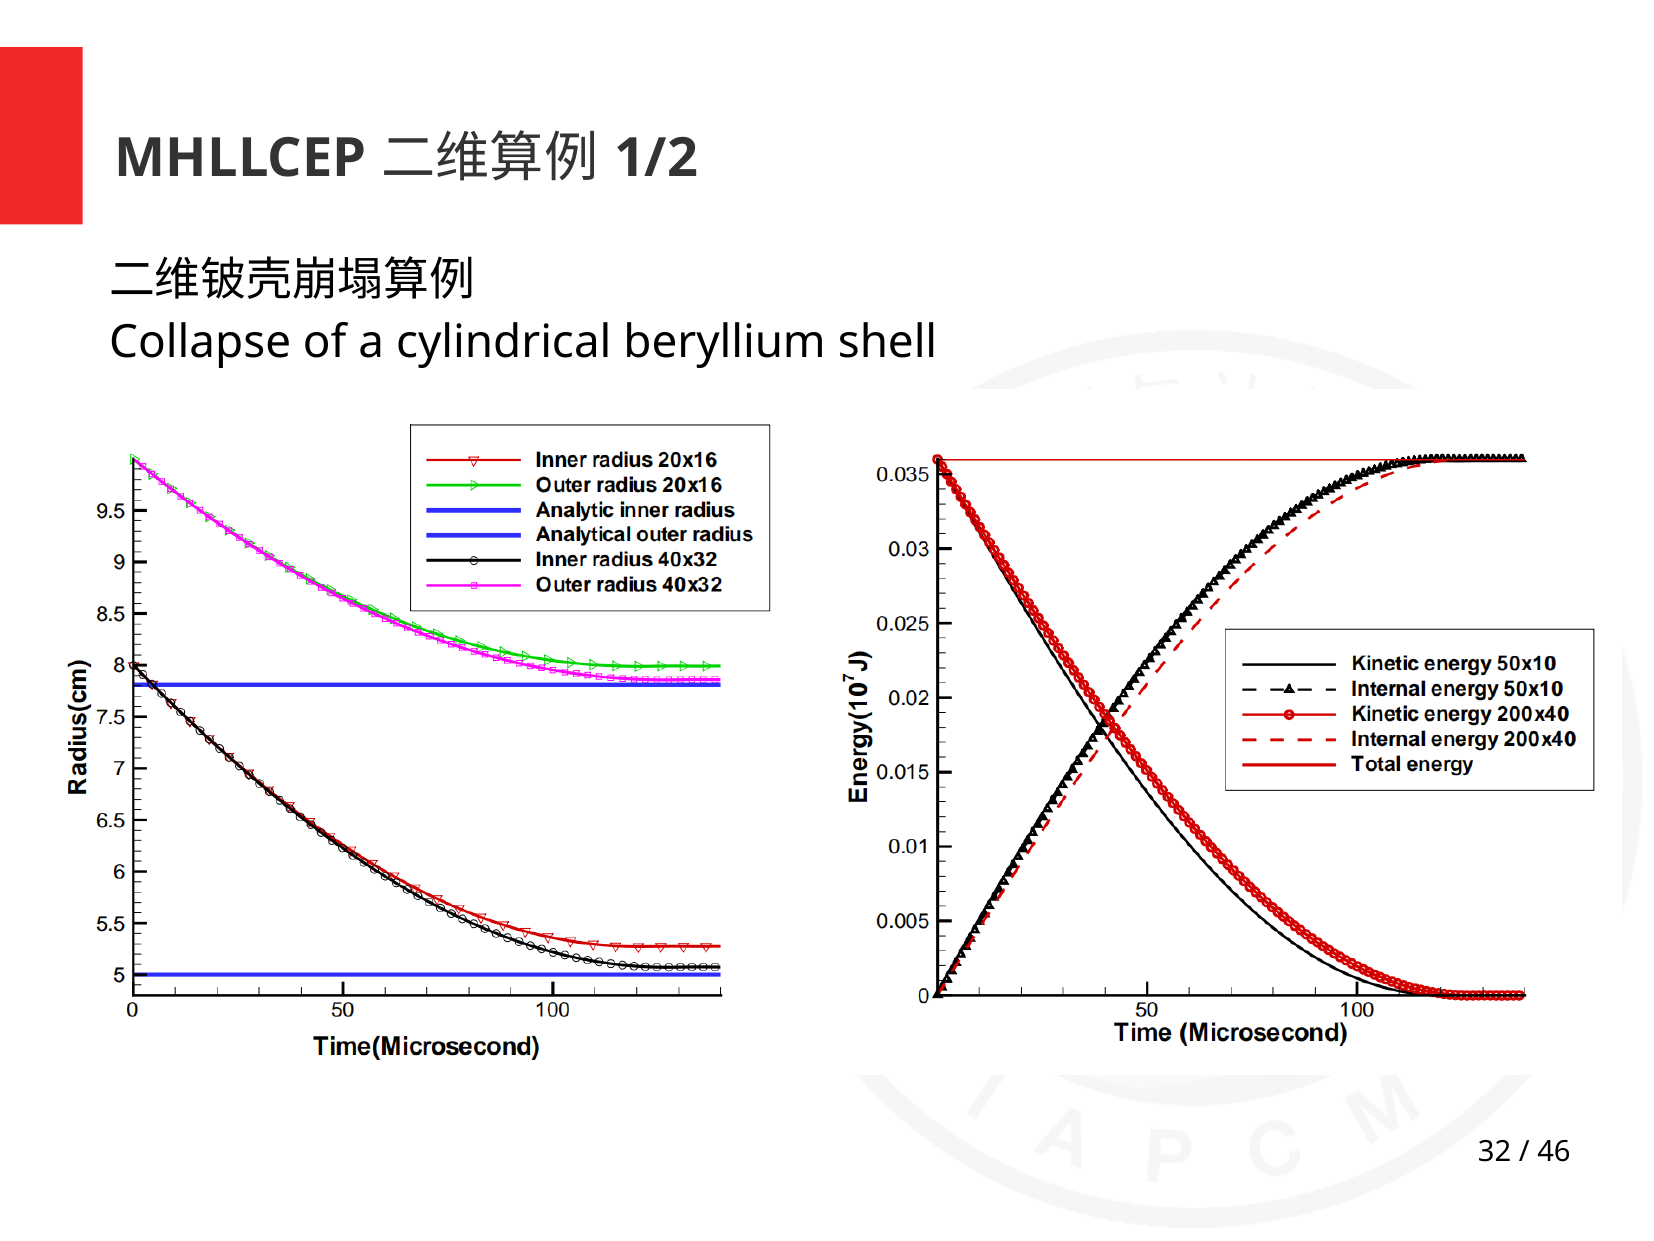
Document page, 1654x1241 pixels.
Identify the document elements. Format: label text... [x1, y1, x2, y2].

text_box 二维铍壳崩塌算例 Collapse of a cylindrical beryllium shell [94, 235, 1382, 389]
picture [23, 321, 1654, 1241]
title MHLLCEP二维算例1/2 [114, 49, 1568, 257]
